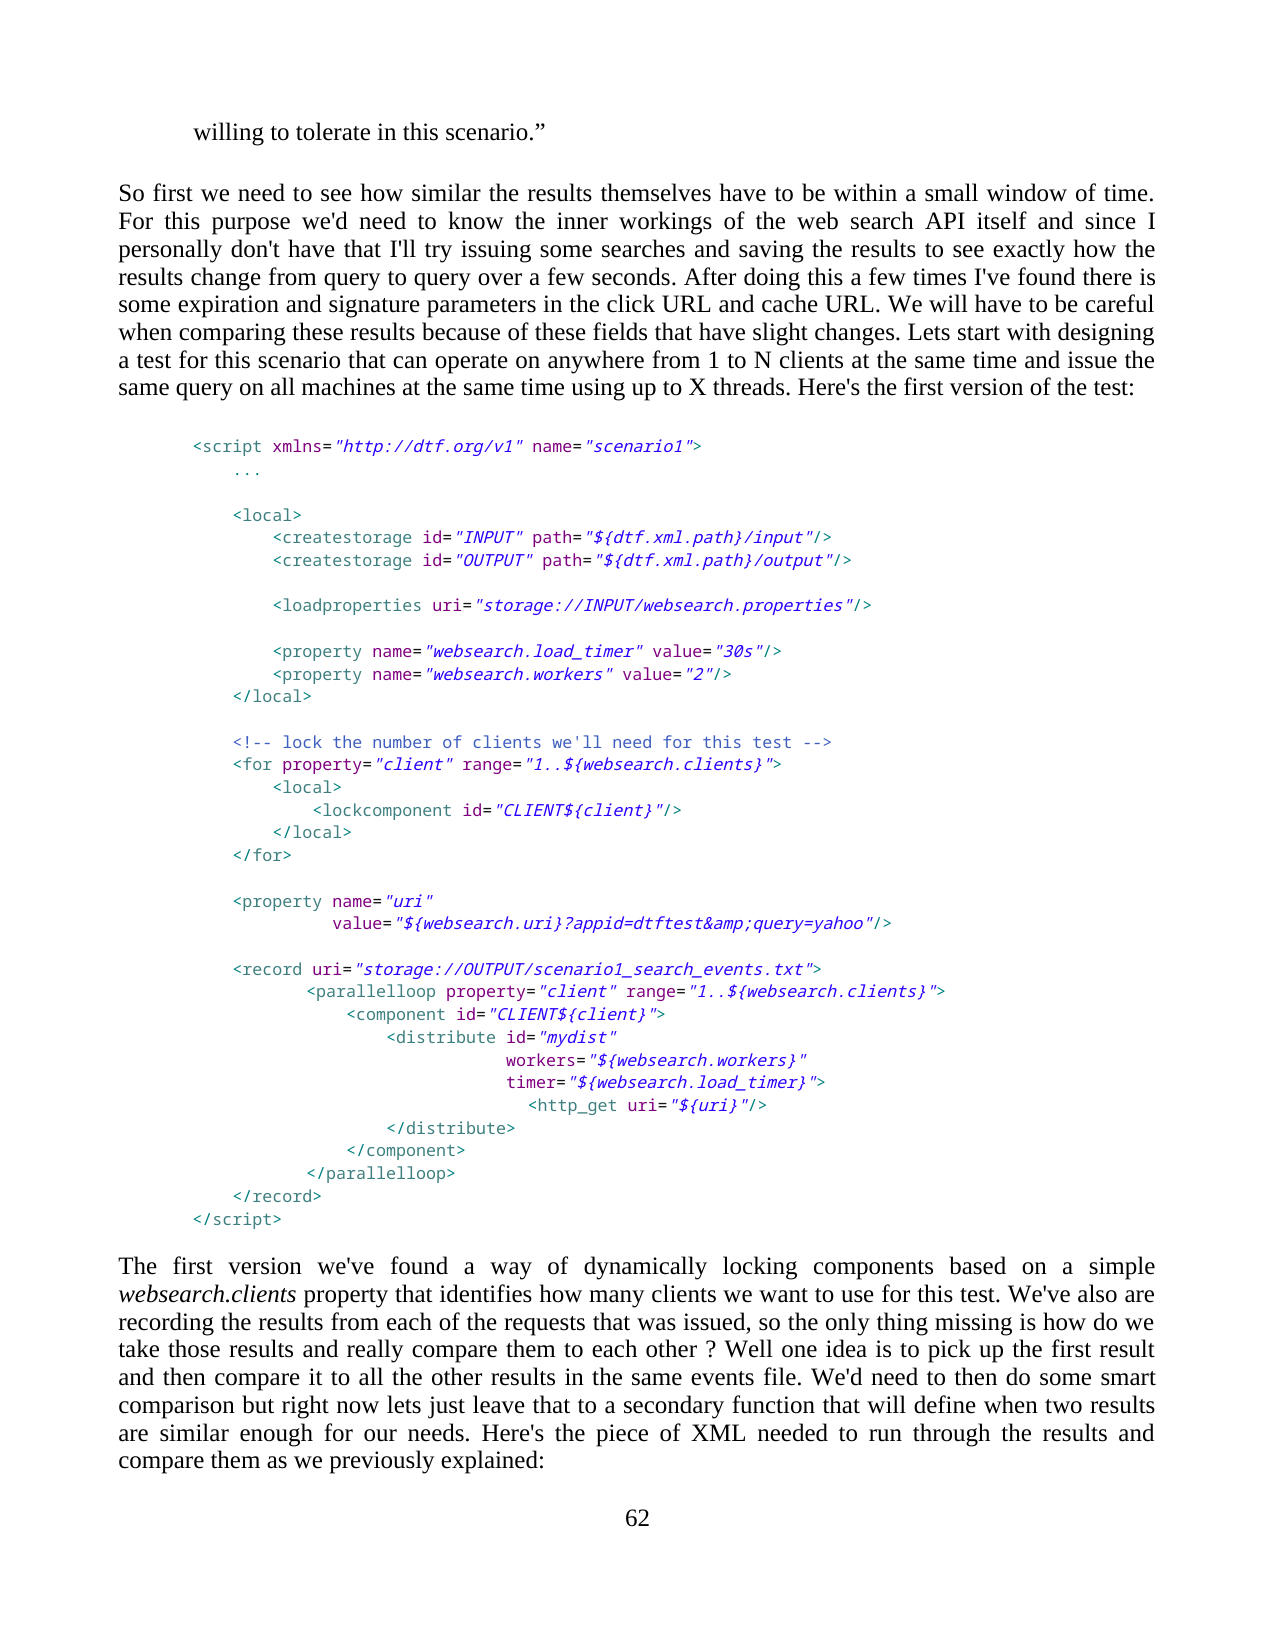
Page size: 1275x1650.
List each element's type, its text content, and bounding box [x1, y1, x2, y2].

text </parallelloop> [192, 1162, 1157, 1184]
text <local> [192, 503, 1157, 526]
text <property name="uri" [192, 889, 1157, 912]
text value="${websearch.uri}?appid=dtftest&amp;query=yahoo"/> [192, 912, 1157, 934]
list willing to tolerate in this scenario.” [156, 118, 1157, 146]
text <!-- lock the number of clients we'll need for this test --> [192, 730, 1157, 753]
text <distribute id="mydist" [192, 1025, 1157, 1048]
text </local> [192, 821, 1157, 844]
text timer="${websearch.load_timer}"> [192, 1071, 1157, 1093]
text <property name="websearch.load_timer" value="30s"/> [192, 639, 1157, 662]
text </for> [192, 844, 1157, 866]
text So first we need to see how similar the results themselves have to be within a small window of time. For this purpose we'd need to know the inner workings of the web search API itself and since I personally don't have that I'll try issuing some searches and saving the results to see exactly how the results change from query to query over a few seconds. After doing this a few times I've found there is some expiration and signature parameters in the click URL and cache URL. We will have to be careful when comparing these results because of these fields that have slight changes. Lets start with designing a test for this scenario that can operate on anywhere from 1 to N clients at the same time and issue the same query on all machines at the same time using up to X threads. Here's the first version of the test: [118, 179, 1157, 401]
text ... [192, 458, 1157, 480]
text <record uri="storage://OUTPUT/scenario1_search_events.txt"> [192, 957, 1157, 980]
text <lockcomponent id="CLIENT${client}"/> [192, 798, 1157, 821]
text <local> [192, 776, 1157, 798]
text <loadproperties uri="storage://INPUT/websearch.properties"/> [192, 594, 1157, 617]
text </record> [192, 1184, 1157, 1207]
text workers="${websearch.workers}" [192, 1048, 1157, 1071]
text <createstorage id="OUTPUT" path="${dtf.xml.path}/output"/> [192, 548, 1157, 571]
text </component> [192, 1139, 1157, 1162]
text <script xmlns="http://dtf.org/v1" name="scenario1"> [192, 435, 1157, 458]
text <http_get uri="${uri}"/> [192, 1093, 1157, 1116]
text <for property="client" range="1..${websearch.clients}"> [192, 753, 1157, 776]
text <parallelloop property="client" range="1..${websearch.clients}"> [192, 980, 1157, 1003]
text </script> [192, 1207, 1157, 1230]
text <createstorage id="INPUT" path="${dtf.xml.path}/input"/> [192, 526, 1157, 548]
text </distribute> [192, 1116, 1157, 1139]
text <property name="websearch.workers" value="2"/> [192, 662, 1157, 685]
text The first version we've found a way of dynamically locking components based on a simple websearch.clients property that identifies how many clients we want to use for this test. We've also are recording the results from each of the requests that was issued, so the only thing missing is how do we take those results and really compare them to each other ? Well one idea is to pick up the first result and then compare it to all the other results in the same events file. We'd need to then do some smart comparison but right now lets just leave that to a secondary function that will define when two results are similar enough for our needs. Here's the piece of XML needed to run through the results and compare them as we previously explained: [118, 1252, 1157, 1474]
text </local> [192, 685, 1157, 707]
text <component id="CLIENT${client}"> [192, 1003, 1157, 1025]
